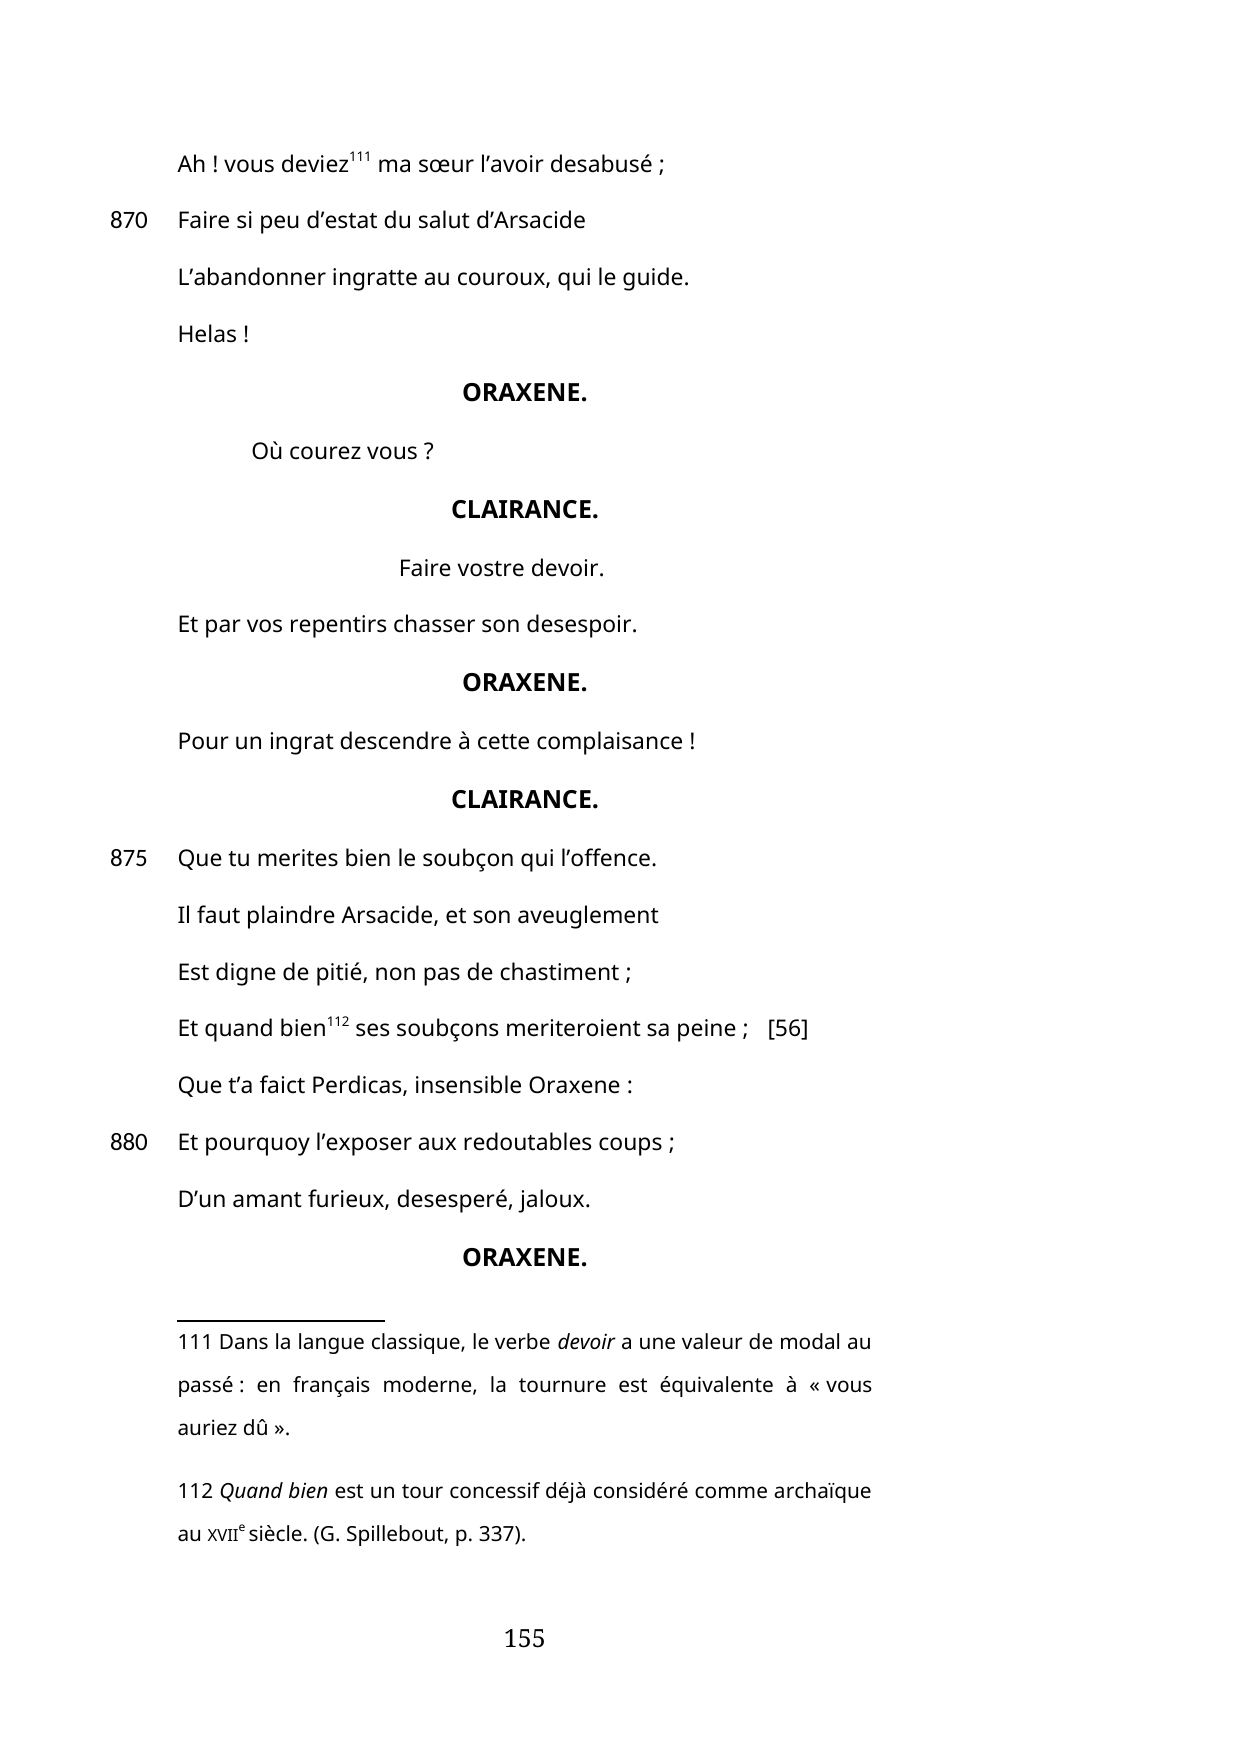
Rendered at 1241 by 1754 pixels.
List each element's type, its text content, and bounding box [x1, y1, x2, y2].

text Helas ! [177, 318, 872, 349]
text Quand bien est un tour concessif déjà considéré comme archaïque au xviie siècle. (G. Spillebout, p. 337). [177, 1476, 872, 1547]
text Dans la langue classique, le verbe devoir a une valeur de modal au passé : en français moderne, la tournure est équivalente à « vous auriez dû ». [177, 1327, 872, 1441]
text CLAIRANCE. [177, 782, 872, 816]
text Et quand bien ses soubçons meriteroient sa peine ; [56] [177, 1012, 872, 1043]
text Où courez vous ? [177, 435, 872, 466]
text L’abandonner ingratte au couroux, qui le guide. [177, 261, 872, 292]
text CLAIRANCE. [177, 492, 872, 526]
text Que t’a faict Perdicas, insensible Oraxene : [177, 1069, 872, 1100]
text ORAXENE. [177, 1239, 872, 1273]
text Il faut plaindre Arsacide, et son aveuglement [177, 899, 872, 930]
text ORAXENE. [177, 665, 872, 699]
text Faire si peu d’estat du salut d’Arsacide [177, 204, 872, 236]
text D’un amant furieux, desesperé, jaloux. [177, 1182, 872, 1214]
text Et pourquoy l’exposer aux redoutables coups ; [177, 1126, 872, 1157]
text Est digne de pitié, non pas de chastiment ; [177, 955, 872, 987]
text Que tu merites bien le soubçon qui l’offence. [177, 842, 872, 873]
text Faire vostre devoir. [177, 552, 872, 583]
text Et par vos repentirs chasser son desespoir. [177, 608, 872, 639]
text Pour un ingrat descendre à cette complaisance ! [177, 725, 872, 756]
text Ah ! vous deviez ma sœur l’avoir desabusé ; [177, 148, 872, 179]
text ORAXENE. [177, 375, 872, 409]
